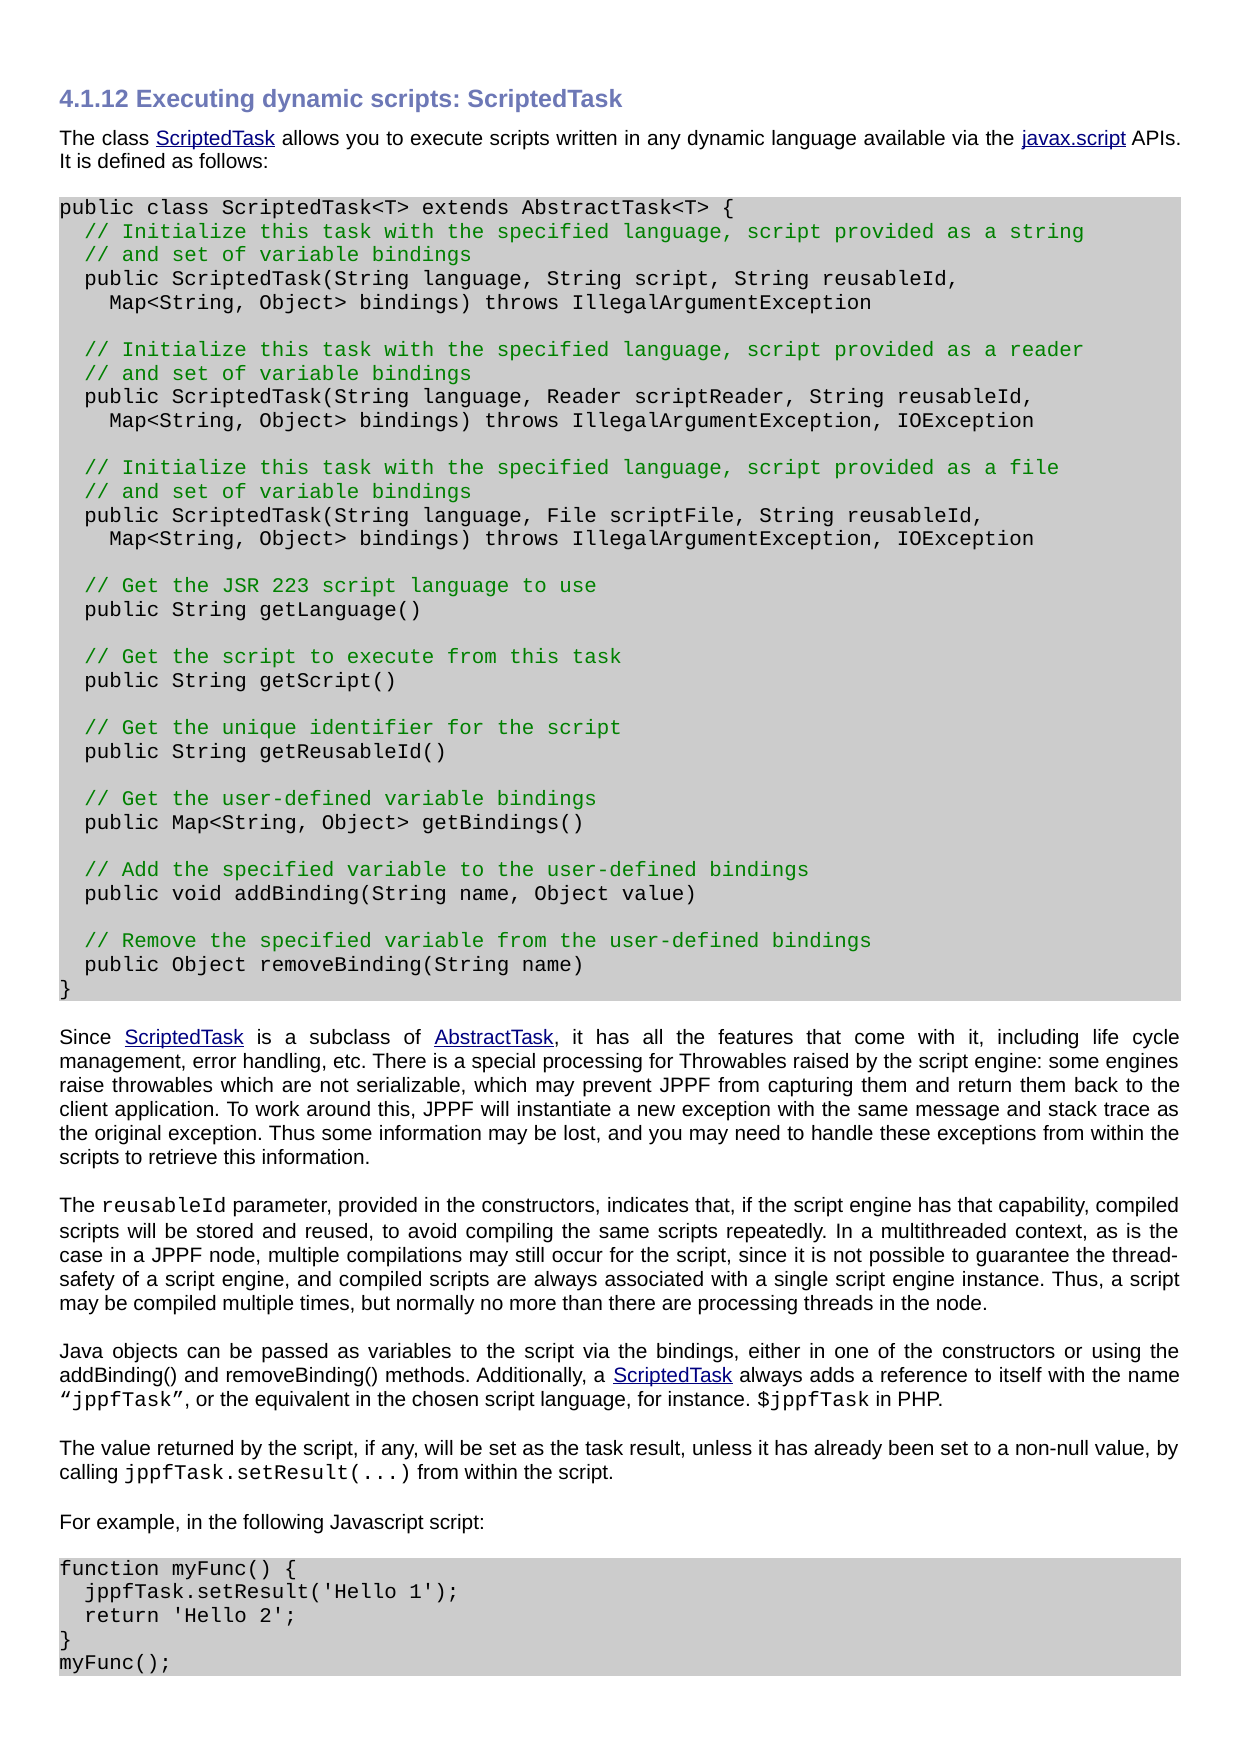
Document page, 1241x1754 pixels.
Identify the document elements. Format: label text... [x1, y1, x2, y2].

text public ScriptedTask(String language, File scriptFile, String reusableId, [59, 504, 1181, 528]
text public String getLanguage() [59, 599, 1181, 623]
text public void addBinding(String name, Object value) [59, 883, 1181, 907]
text // Get the user-defined variable bindings [59, 788, 1181, 812]
text // and set of variable bindings [59, 363, 1181, 386]
text Map<String, Object> bindings) throws IllegalArgumentException, IOException [59, 528, 1181, 552]
text // and set of variable bindings [59, 481, 1181, 504]
text // Initialize this task with the specified language, script provided as a string [59, 221, 1181, 244]
text The reusableId parameter, provided in the constructors, indicates that, if the script engine has that capability, compiled scripts will be stored and reused, to avoid compiling the same scripts repeatedly. In a multithreaded context, as is the case in a JPPF node, multiple compilations may still occur for the script, since it is not possible to guarantee the thread-safety of a script engine, and compiled scripts are always associated with a single script engine instance. Thus, a script may be compiled multiple times, but normally no more than there are processing threads in the node. [59, 1193, 1181, 1314]
text public ScriptedTask(String language, Reader scriptReader, String reusableId, [59, 386, 1181, 410]
text public ScriptedTask(String language, String script, String reusableId, [59, 268, 1181, 292]
text public Object removeBinding(String name) [59, 954, 1181, 977]
text // Initialize this task with the specified language, script provided as a file [59, 457, 1181, 481]
text public String getScript() [59, 670, 1181, 694]
text } [59, 977, 1181, 1001]
text Since ScriptedTask is a subclass of AbstractTask, it has all the features that come with it, including life cycle management, error handling, etc. There is a special processing for Throwables raised by the script engine: some engines raise throwables which are not serializable, which may prevent JPPF from capturing them and return them back to the client application. To work around this, JPPF will instantiate a new exception with the same message and stack trace as the original exception. Thus some information may be lost, and you may need to handle these exceptions from within the scripts to retrieve this information. [59, 1025, 1181, 1169]
text jppfTask.setResult('Hello 1'); [59, 1581, 1181, 1605]
text public class ScriptedTask<T> extends AbstractTask<T> { [59, 197, 1181, 221]
text return 'Hello 2'; [59, 1605, 1181, 1629]
text } [59, 1629, 1181, 1652]
text // and set of variable bindings [59, 244, 1181, 268]
text // Get the JSR 223 script language to use [59, 576, 1181, 599]
text Map<String, Object> bindings) throws IllegalArgumentException, IOException [59, 410, 1181, 434]
text For example, in the following Javascript script: [59, 1510, 1181, 1534]
text // Initialize this task with the specified language, script provided as a reader [59, 339, 1181, 363]
subtitle Executing dynamic scripts: ScriptedTask [59, 84, 1181, 113]
text myFunc(); [59, 1652, 1181, 1676]
text The value returned by the script, if any, will be set as the task result, unless it has already been set to a non-null value, by calling jppfTask.setResult(...) from within the script. [59, 1436, 1181, 1486]
text // Remove the specified variable from the user-defined bindings [59, 930, 1181, 954]
text Java objects can be passed as variables to the script via the bindings, either in one of the constructors or using the addBinding() and removeBinding() methods. Additionally, a ScriptedTask always adds a reference to itself with the name “jppfTask”, or the equivalent in the chosen script language, for instance. $jppfTask in PHP. [59, 1338, 1181, 1412]
text function myFunc() { [59, 1558, 1181, 1581]
text // Get the unique identifier for the script [59, 717, 1181, 741]
text public Map<String, Object> getBindings() [59, 812, 1181, 836]
text Map<String, Object> bindings) throws IllegalArgumentException [59, 292, 1181, 315]
text The class ScriptedTask allows you to execute scripts written in any dynamic language available via the javax.script APIs. It is defined as follows: [59, 125, 1181, 173]
text public String getReusableId() [59, 741, 1181, 765]
text // Get the script to execute from this task [59, 646, 1181, 670]
text // Add the specified variable to the user-defined bindings [59, 859, 1181, 883]
